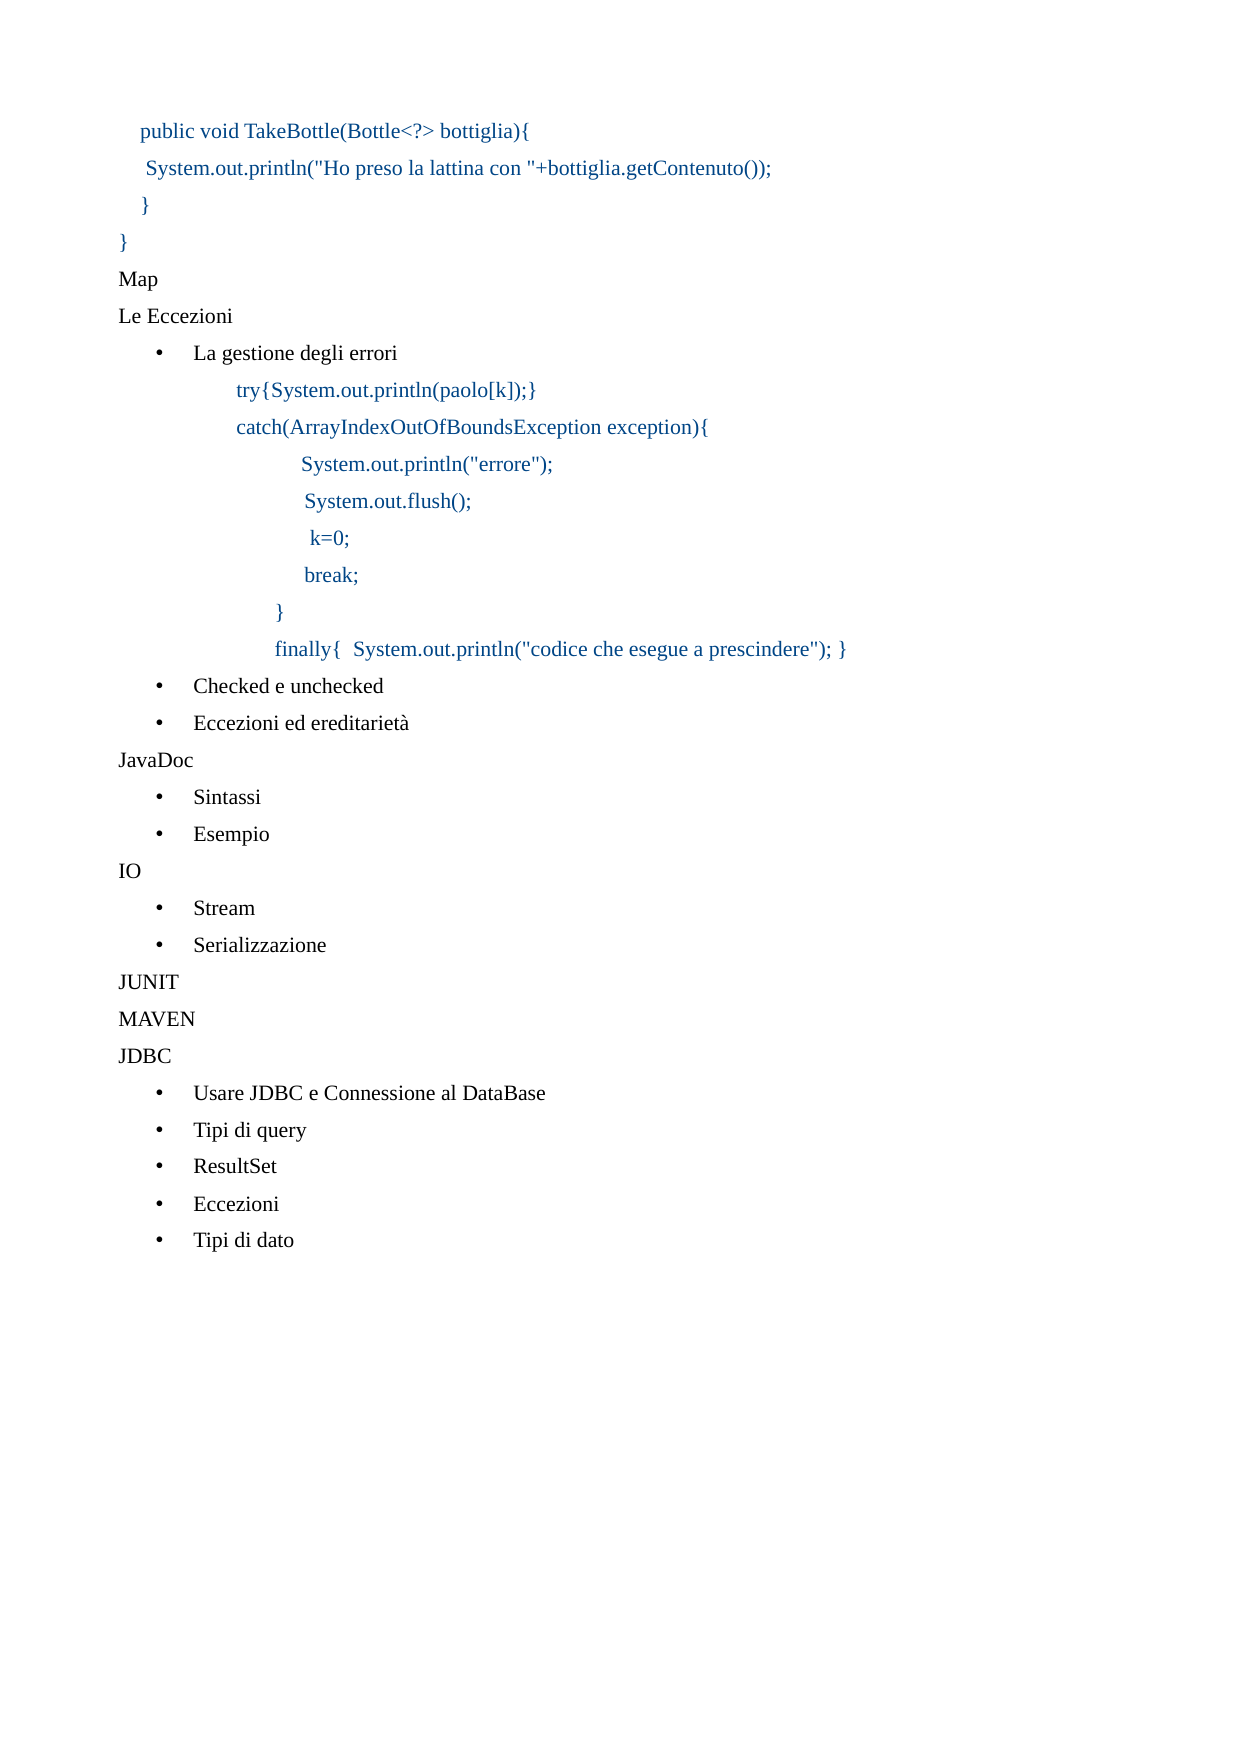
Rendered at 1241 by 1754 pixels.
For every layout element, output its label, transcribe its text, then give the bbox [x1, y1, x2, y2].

list Sintassi [156, 784, 1122, 809]
list Tipi di query [156, 1117, 1122, 1142]
list Checked e unchecked [156, 673, 1122, 698]
list ResultSet [156, 1153, 1122, 1179]
text IO [118, 858, 1122, 883]
list Serializzazione [156, 932, 1122, 957]
text public void TakeBottle(Bottle<?> bottiglia){ [118, 118, 1122, 143]
text } [118, 192, 1122, 217]
list catch(ArrayIndexOutOfBoundsException exception){ [193, 414, 1122, 439]
text MAVEN [118, 1006, 1122, 1031]
list Eccezioni [156, 1191, 1122, 1216]
list finally{ System.out.println("codice che esegue a prescindere"); } [193, 636, 1122, 661]
text } [118, 229, 1122, 254]
list break; [193, 562, 1122, 587]
text System.out.println("Ho preso la lattina con "+bottiglia.getContenuto()); [118, 155, 1122, 180]
list Eccezioni ed ereditarietà [156, 710, 1122, 735]
list Esempio [156, 821, 1122, 846]
list try{System.out.println(paolo[k]);} [193, 377, 1122, 402]
text Le Eccezioni [118, 303, 1122, 328]
list k=0; [193, 525, 1122, 550]
list Tipi di dato [156, 1227, 1122, 1253]
text JUNIT [118, 969, 1122, 994]
text Map [118, 266, 1122, 291]
text JDBC [118, 1043, 1122, 1068]
list La gestione degli errori [156, 340, 1122, 365]
list } [193, 599, 1122, 624]
list Usare JDBC e Connessione al DataBase [156, 1079, 1122, 1105]
list System.out.println("errore"); [231, 451, 1122, 476]
list Stream [156, 895, 1122, 920]
list System.out.flush(); [193, 488, 1122, 513]
text JavaDoc [118, 747, 1122, 772]
